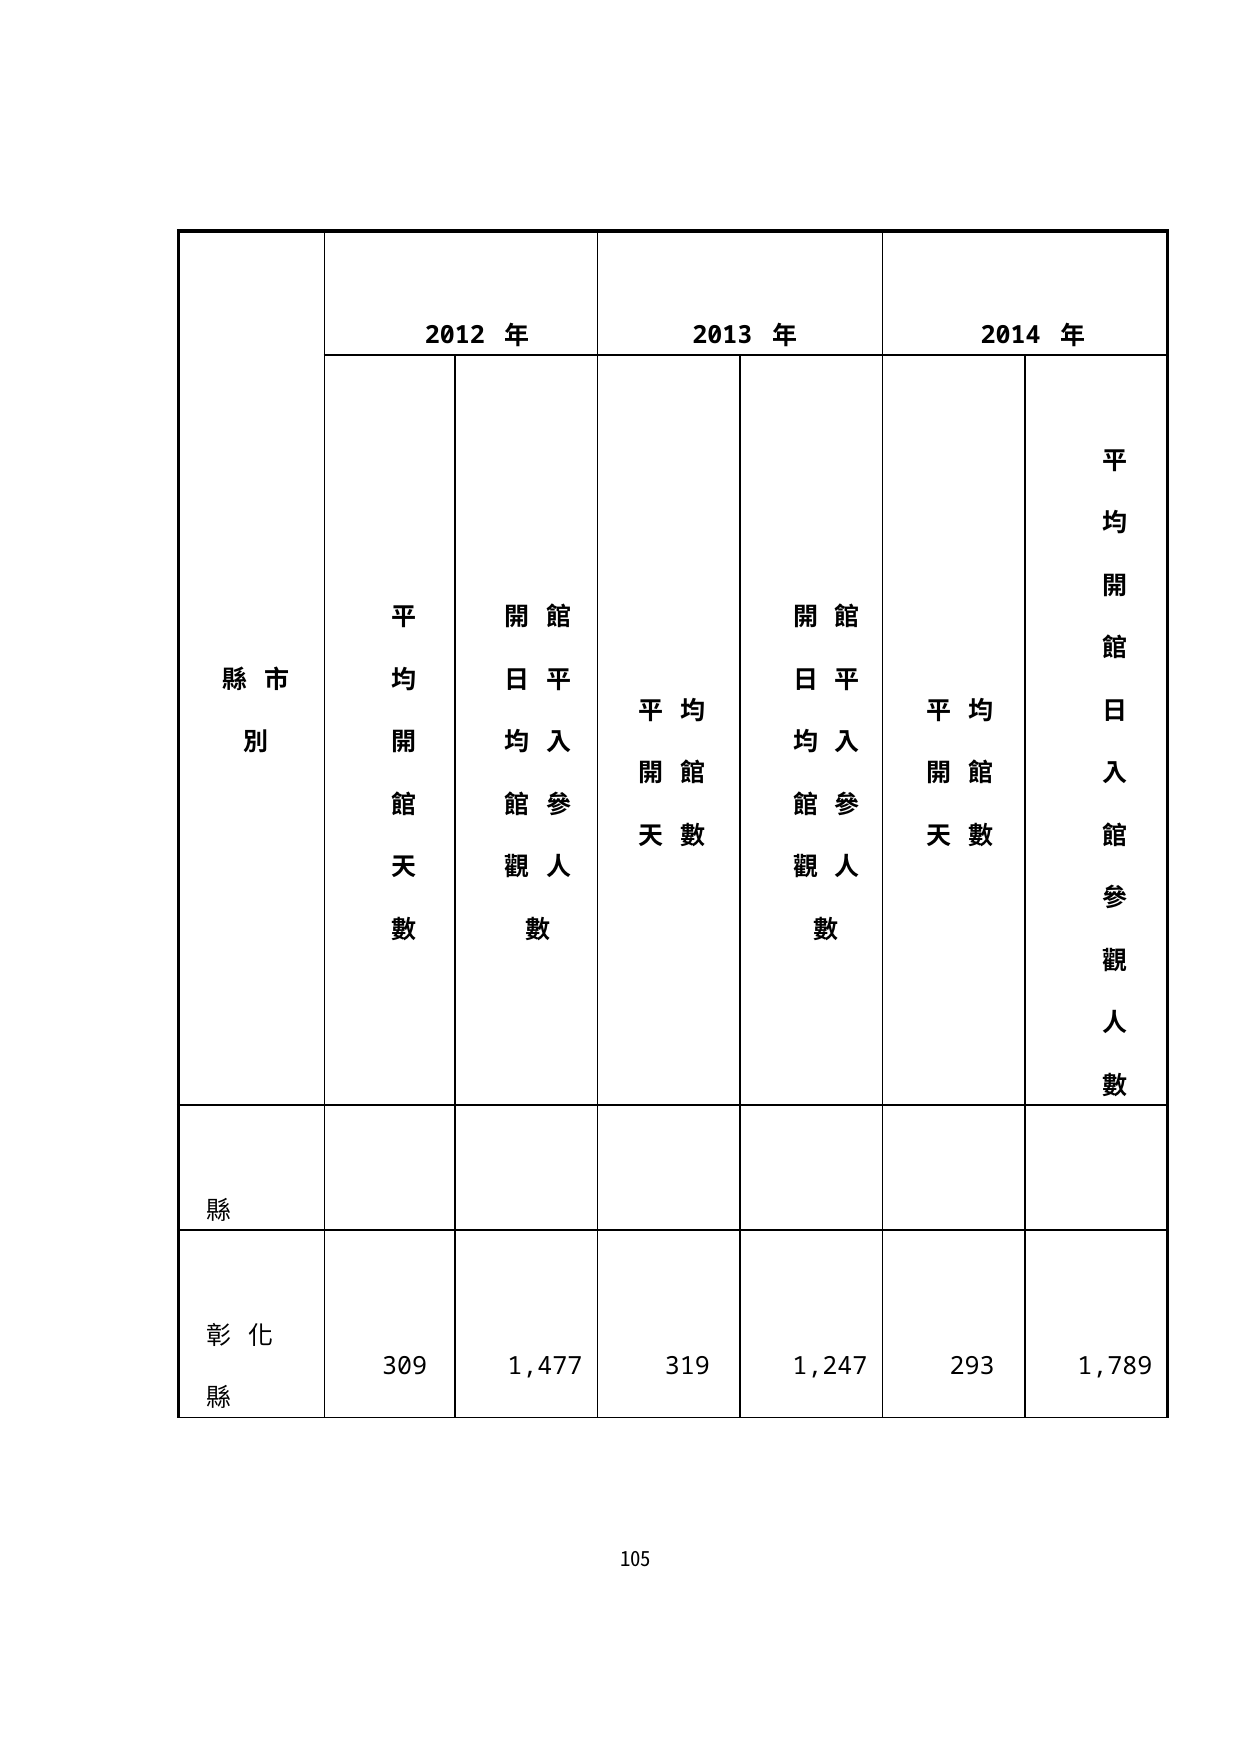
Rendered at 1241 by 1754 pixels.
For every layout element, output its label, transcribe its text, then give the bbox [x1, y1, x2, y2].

table_cell 1,477 [456, 1231, 597, 1417]
table_cell [456, 1106, 597, 1229]
table_cell 1,247 [741, 1231, 882, 1417]
table_cell 平均開館天數 [325, 356, 454, 1104]
table_cell 平均開館天數 [883, 356, 1024, 1104]
table_header 2012年 [325, 233, 597, 354]
table_cell 1,789 [1026, 1231, 1166, 1417]
table_header 2013年 [598, 233, 882, 354]
table_cell 293 [883, 1231, 1024, 1417]
table_cell 縣 [180, 1106, 324, 1229]
table_cell [1026, 1106, 1166, 1229]
table_cell [325, 1106, 454, 1229]
table_cell 開館日平均入館參觀人數 [741, 356, 882, 1104]
table_cell [741, 1106, 882, 1229]
table_cell 彰化縣 [180, 1231, 324, 1417]
table_cell 平均開館日入館參觀人數 [1026, 356, 1166, 1104]
table_cell [883, 1106, 1024, 1229]
table_cell 309 [325, 1231, 454, 1417]
table_cell 開館日平均入館參觀人數 [456, 356, 597, 1104]
table_cell 319 [598, 1231, 739, 1417]
table_cell 平均開館天數 [598, 356, 739, 1104]
table_header 縣市別 [180, 233, 324, 1104]
table_cell [598, 1106, 739, 1229]
table_header 2014年 [883, 233, 1166, 354]
